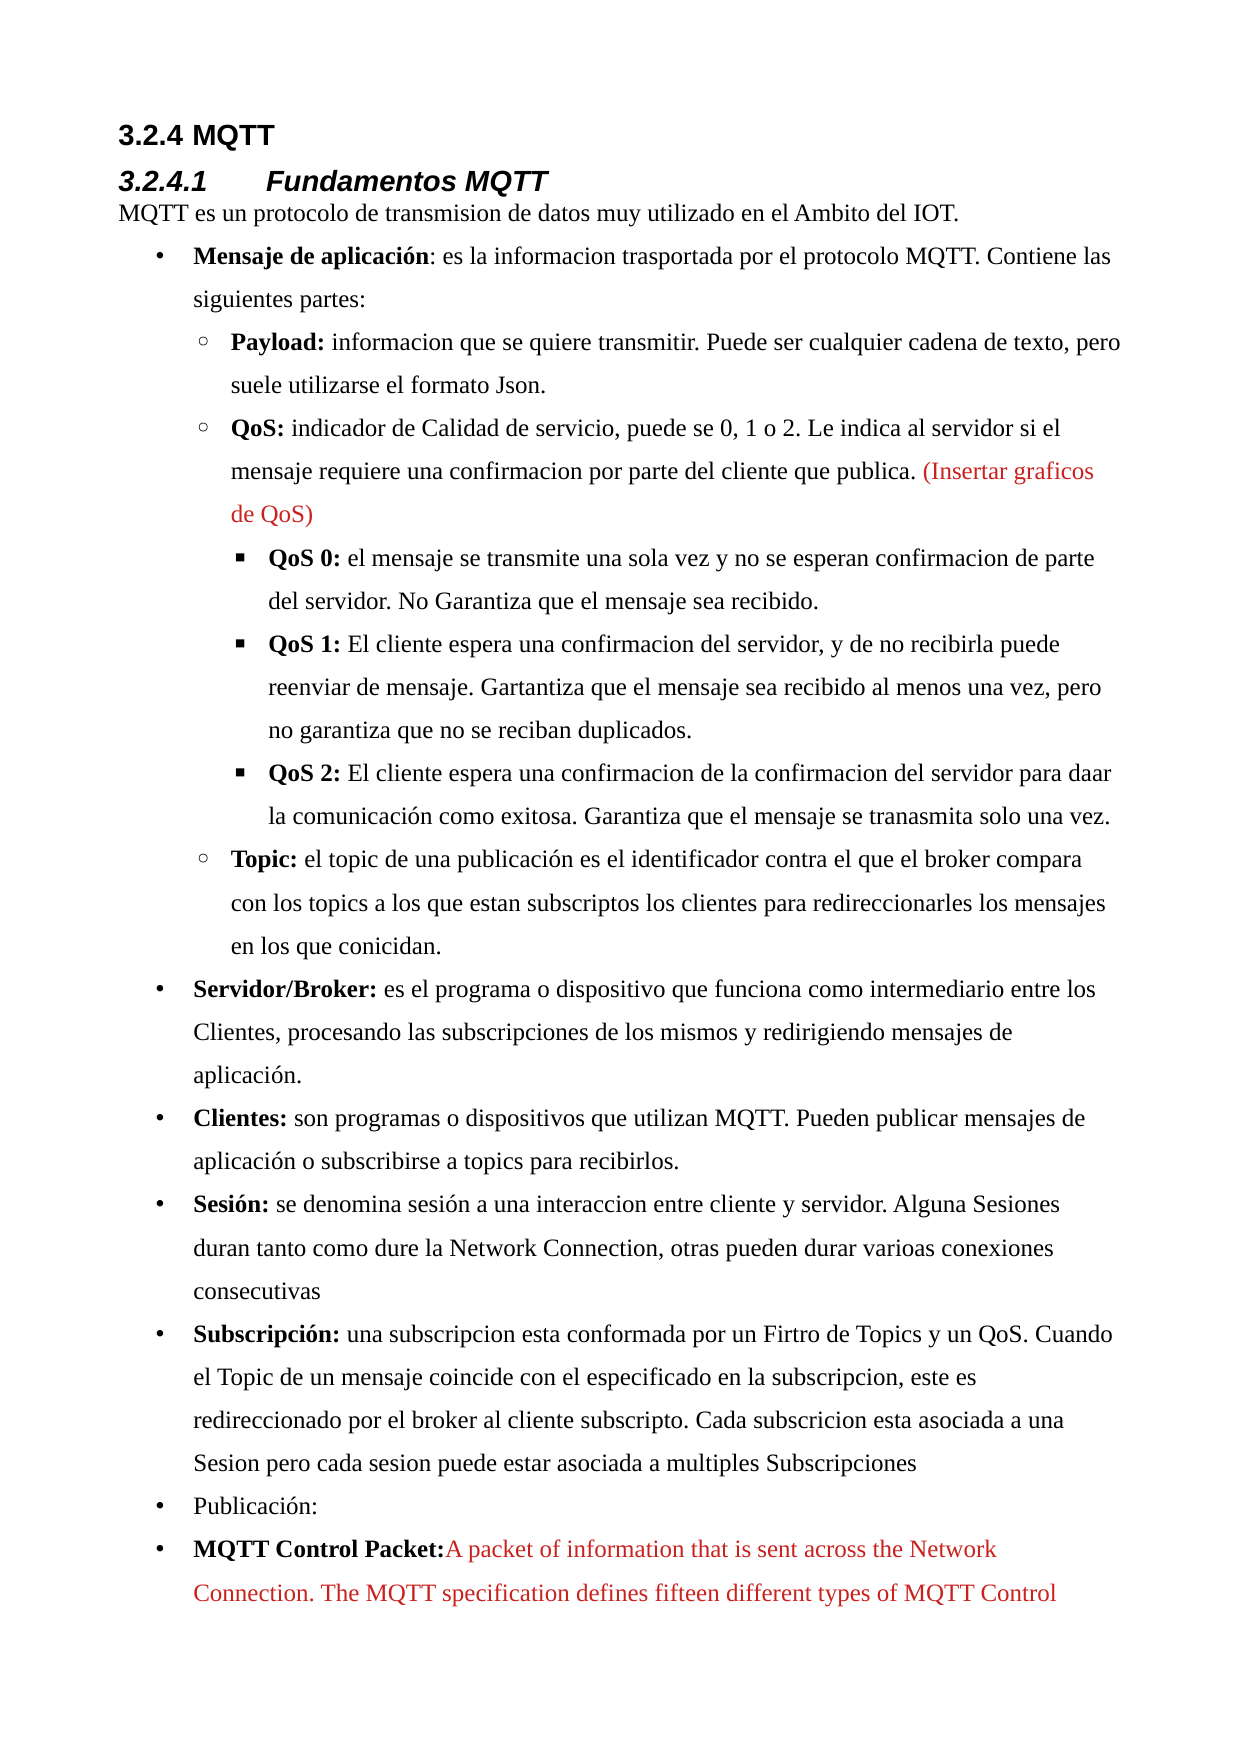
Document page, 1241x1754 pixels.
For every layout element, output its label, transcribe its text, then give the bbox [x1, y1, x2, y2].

list Payload: informacion que se quiere transmitir. Puede ser cualquier cadena de texto, pero suele utilizarse el formato Json. [193, 327, 1122, 399]
list Servidor/Broker: es el programa o dispositivo que funciona como intermediario entre los Clientes, procesando las subscripciones de los mismos y redirigiendo mensajes de aplicación. [156, 974, 1122, 1089]
list Sesión: se denomina sesión a una interaccion entre cliente y servidor. Alguna Sesiones duran tanto como dure la Network Connection, otras pueden durar varioas conexiones consecutivas [156, 1189, 1122, 1304]
list QoS 2: El cliente espera una confirmacion de la confirmacion del servidor para daar la comunicación como exitosa. Garantiza que el mensaje se tranasmita solo una vez. [231, 758, 1122, 830]
list Topic: el topic de una publicación es el identificador contra el que el broker compara con los topics a los que estan subscriptos los clientes para redireccionarles los mensajes en los que conicidan. [193, 844, 1122, 959]
list Clientes: son programas o dispositivos que utilizan MQTT. Pueden publicar mensajes de aplicación o subscribirse a topics para recibirlos. [156, 1103, 1122, 1175]
subtitle MQTT [118, 118, 1122, 152]
list QoS 1: El cliente espera una confirmacion del servidor, y de no recibirla puede reenviar de mensaje. Gartantiza que el mensaje sea recibido al menos una vez, pero no garantiza que no se reciban duplicados. [231, 629, 1122, 744]
list Subscripción: una subscripcion esta conformada por un Firtro de Topics y un QoS. Cuando el Topic de un mensaje coincide con el especificado en la subscripcion, este es redireccionado por el broker al cliente subscripto. Cada subscricion esta asociada a una Sesion pero cada sesion puede estar asociada a multiples Subscripciones [156, 1319, 1122, 1477]
subtitle Fundamentos MQTT [118, 164, 1122, 198]
list QoS: indicador de Calidad de servicio, puede se 0, 1 o 2. Le indica al servidor si el mensaje requiere una confirmacion por parte del cliente que publica. (Insertar graficos de QoS) [193, 413, 1122, 528]
list Publicación: [156, 1491, 1122, 1520]
list MQTT Control Packet:A packet of information that is sent across the Network Connection. The MQTT specification defines fifteen different types of MQTT Control [156, 1534, 1122, 1606]
list QoS 0: el mensaje se transmite una sola vez y no se esperan confirmacion de parte del servidor. No Garantiza que el mensaje sea recibido. [231, 543, 1122, 614]
text MQTT es un protocolo de transmision de datos muy utilizado en el Ambito del IOT. [118, 198, 1122, 226]
list Mensaje de aplicación: es la informacion trasportada por el protocolo MQTT. Contiene las siguientes partes: [156, 241, 1122, 313]
